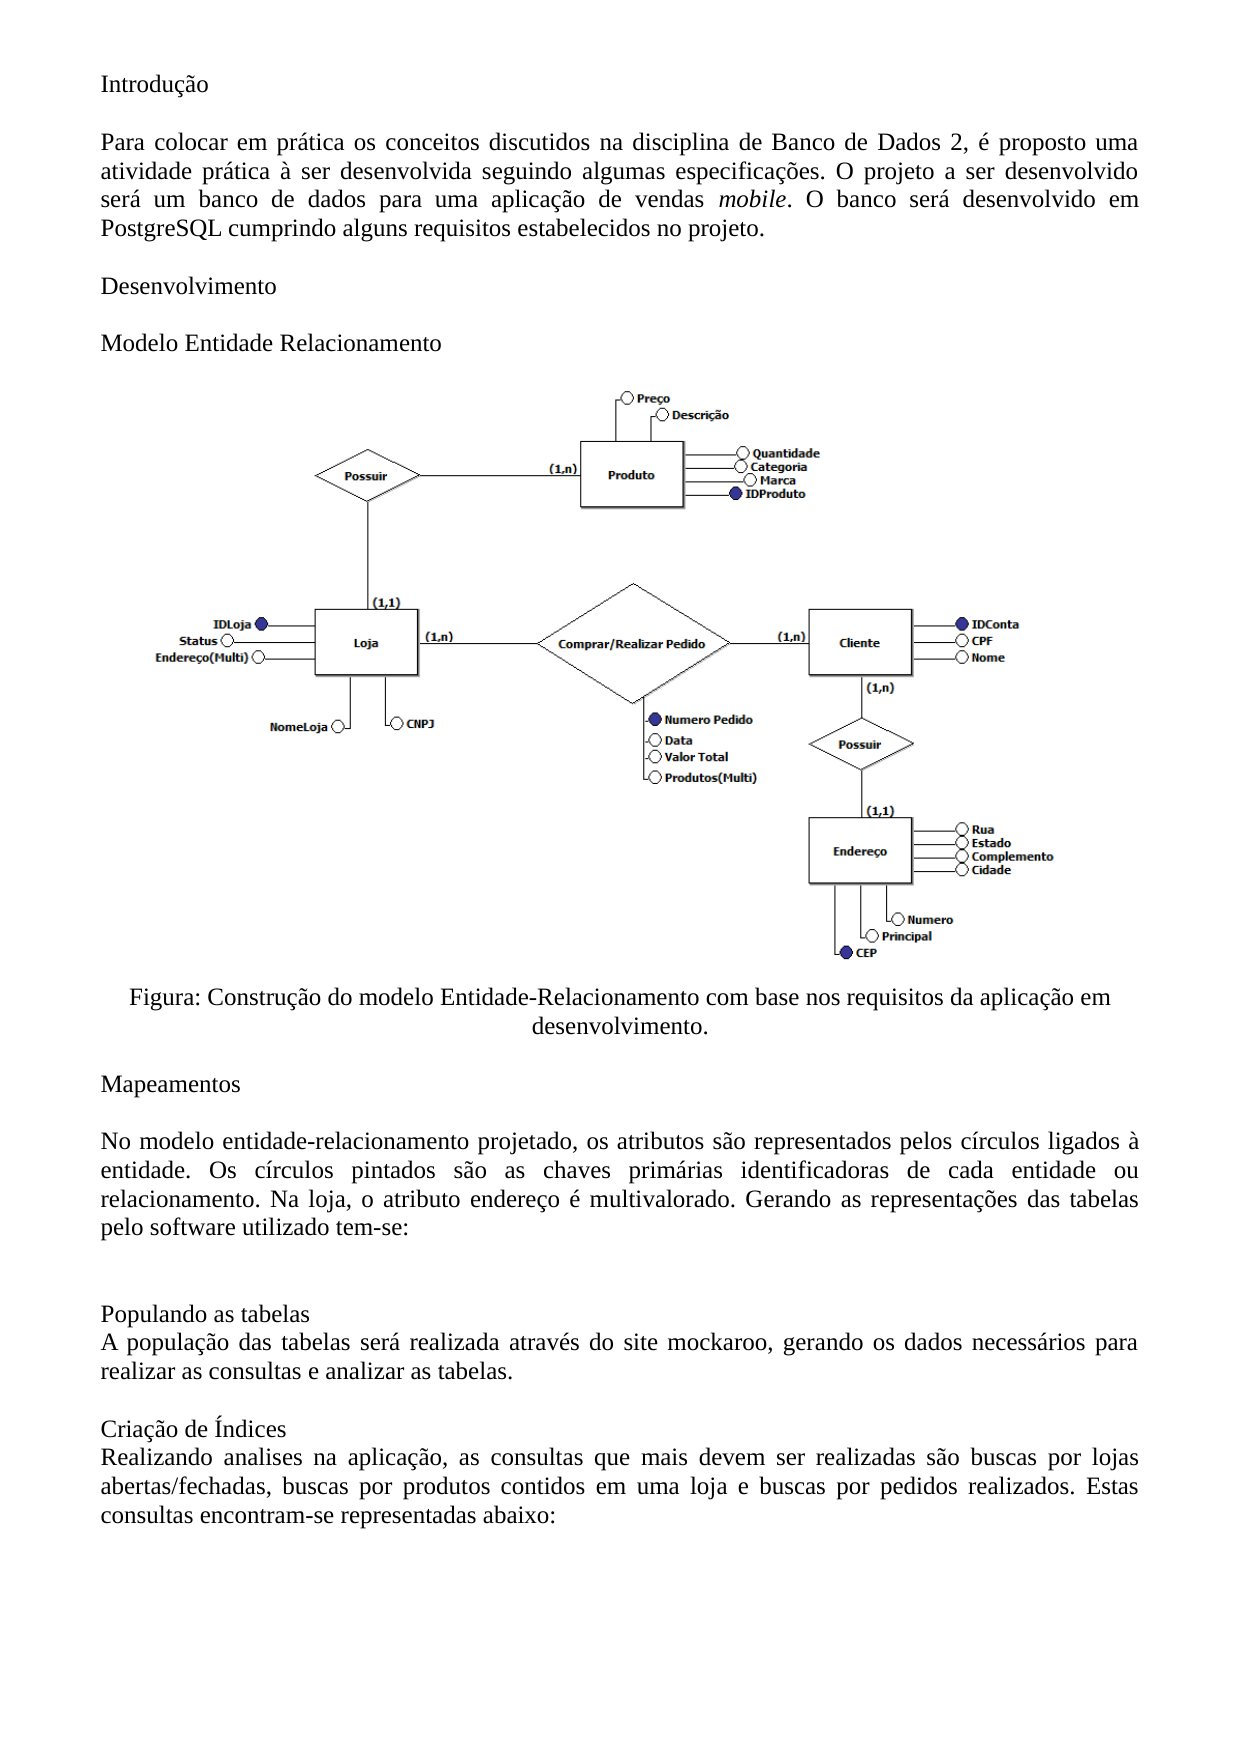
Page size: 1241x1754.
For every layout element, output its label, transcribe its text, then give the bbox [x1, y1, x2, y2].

text Realizando analises na aplicação, as consultas que mais devem ser realizadas são buscas por lojas abertas/fechadas, buscas por produtos contidos em uma loja e buscas por pedidos realizados. Estas consultas encontram-se representadas abaixo: [100, 1442, 1140, 1529]
text Introdução [100, 69, 1140, 98]
text A população das tabelas será realizada através do site mockaroo, gerando os dados necessários para realizar as consultas e analizar as tabelas. [100, 1327, 1140, 1385]
text No modelo entidade-relacionamento projetado, os atributos são representados pelos círculos ligados à entidade. Os círculos pintados são as chaves primárias identificadoras de cada entidade ou relacionamento. Na loja, o atributo endereço é multivalorado. Gerando as representações das tabelas pelo software utilizado tem-se: [100, 1126, 1140, 1241]
text Criação de Índices [100, 1414, 1140, 1442]
text Desenvolvimento [100, 271, 1140, 299]
text Modelo Entidade Relacionamento [100, 328, 1140, 357]
text Populando as tabelas [100, 1299, 1140, 1327]
text Para colocar em prática os conceitos discutidos na disciplina de Banco de Dados 2, é proposto uma atividade prática à ser desenvolvida seguindo algumas especificações. O projeto a ser desenvolvido será um banco de dados para uma aplicação de vendas mobile. O banco será desenvolvido em PostgreSQL cumprindo alguns requisitos estabelecidos no projeto. [100, 127, 1140, 242]
text Mapeamentos [100, 1069, 1140, 1097]
text Figura: Construção do modelo Entidade-Relacionamento com base nos requisitos da aplicação em desenvolvimento. [100, 982, 1140, 1040]
